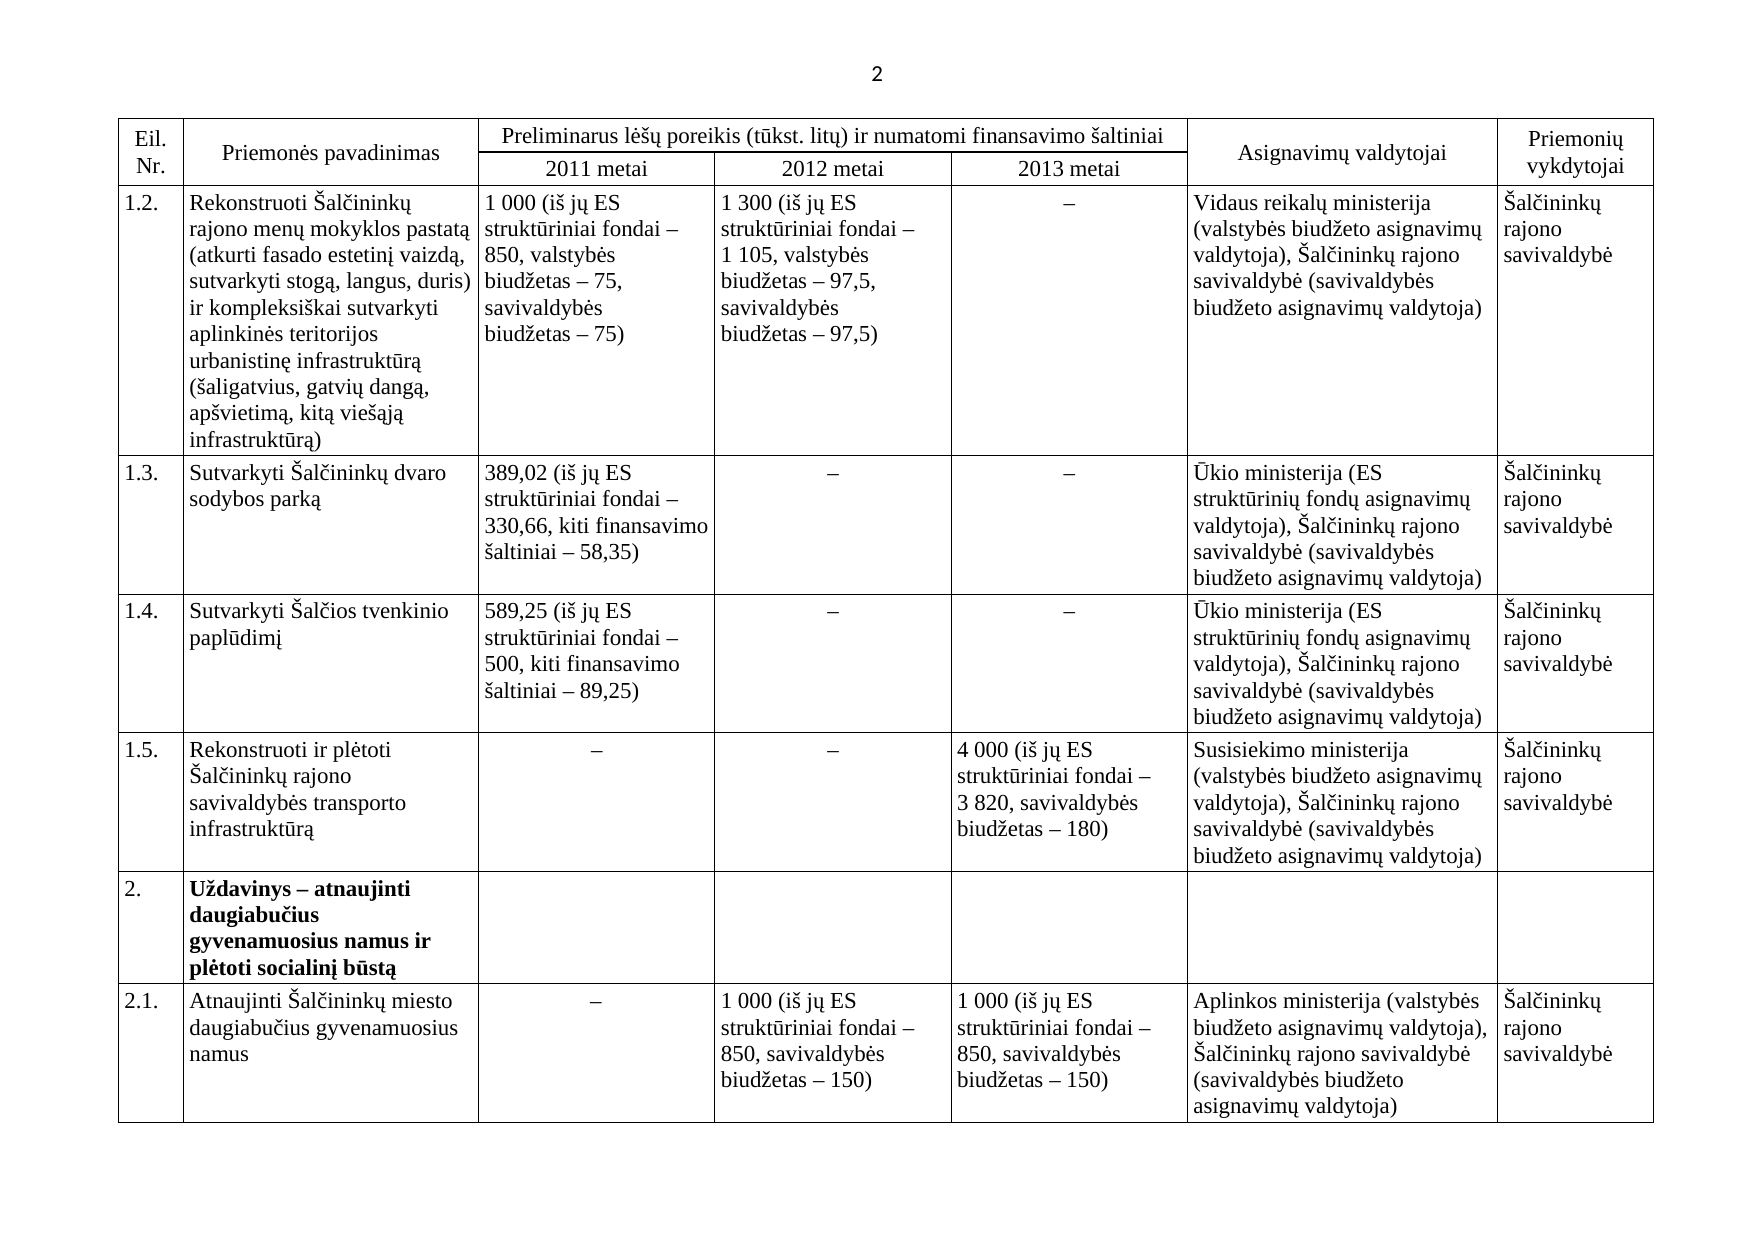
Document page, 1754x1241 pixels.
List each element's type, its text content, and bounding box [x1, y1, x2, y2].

table_cell [715, 872, 951, 983]
table_cell – [715, 595, 951, 732]
table_cell 1.5. [119, 733, 183, 871]
table_cell 1.4. [119, 595, 183, 732]
table_cell Rekonstruoti ir plėtoti Šalčininkų rajono savivaldybės transporto infrastruktūrą [184, 733, 478, 871]
table_cell 1 000 (iš jų ES struktūriniai fondai – 850, savivaldybės biudžetas – 150) [952, 984, 1187, 1122]
table_cell Vidaus reikalų ministerija (valstybės biudžeto asignavimų valdytoja), Šalčininkų rajono savivaldybė (savivaldybės biudžeto asignavimų valdytoja) [1188, 186, 1497, 455]
table_cell – [479, 733, 714, 871]
table_cell Sutvarkyti Šalčininkų dvaro sodybos parką [184, 456, 478, 594]
table_cell 2011 metai [479, 153, 714, 184]
table_cell 2013 metai [952, 153, 1187, 184]
table_cell [1498, 872, 1653, 983]
table_cell – [715, 733, 951, 871]
table_cell 1 000 (iš jų ES struktūriniai fondai – 850, savivaldybės biudžetas – 150) [715, 984, 951, 1122]
table_cell 1 000 (iš jų ES struktūriniai fondai – 850, valstybės biudžetas – 75, savivaldybės biudžetas – 75) [479, 186, 714, 455]
table_cell Šalčininkų rajono savivaldybė [1498, 984, 1653, 1122]
table_cell 1 300 (iš jų ES struktūriniai fondai – 1 105, valstybės biudžetas – 97,5, savivaldybės biudžetas – 97,5) [715, 186, 951, 455]
table_cell Susisiekimo ministerija (valstybės biudžeto asignavimų valdytoja), Šalčininkų rajono savivaldybė (savivaldybės biudžeto asignavimų valdytoja) [1188, 733, 1497, 871]
table_cell [479, 872, 714, 983]
table_cell 389,02 (iš jų ES struktūriniai fondai – 330,66, kiti finansavimo šaltiniai – 58,35) [479, 456, 714, 594]
table_cell 2.1. [119, 984, 183, 1122]
table_cell – [952, 456, 1187, 594]
table_header Priemonės pavadinimas [184, 119, 478, 184]
table_header Eil. Nr. [119, 119, 183, 184]
table_cell – [952, 595, 1187, 732]
table_cell – [952, 186, 1187, 455]
table_cell 2012 metai [715, 153, 951, 184]
table_cell 1.2. [119, 186, 183, 455]
table_cell – [479, 984, 714, 1122]
table_cell 4 000 (iš jų ES struktūriniai fondai – 3 820, savivaldybės biudžetas – 180) [952, 733, 1187, 871]
table_cell 2. [119, 872, 183, 983]
table_cell Uždavinys – atnaujinti daugiabučius gyvenamuosius namus ir plėtoti socialinį būstą [184, 872, 478, 983]
table_cell – [715, 456, 951, 594]
table_cell Ūkio ministerija (ES struktūrinių fondų asignavimų valdytoja), Šalčininkų rajono savivaldybė (savivaldybės biudžeto asignavimų valdytoja) [1188, 595, 1497, 732]
table_cell Ūkio ministerija (ES struktūrinių fondų asignavimų valdytoja), Šalčininkų rajono savivaldybė (savivaldybės biudžeto asignavimų valdytoja) [1188, 456, 1497, 594]
table_cell [952, 872, 1187, 983]
table_cell Šalčininkų rajono savivaldybė [1498, 733, 1653, 871]
table_header Asignavimų valdytojai [1188, 119, 1497, 184]
table_cell Sutvarkyti Šalčios tvenkinio paplūdimį [184, 595, 478, 732]
table_cell Rekonstruoti Šalčininkų rajono menų mokyklos pastatą (atkurti fasado estetinį vaizdą, sutvarkyti stogą, langus, duris) ir kompleksiškai sutvarkyti aplinkinės teritorijos urbanistinę infrastruktūrą (šaligatvius, gatvių dangą, apšvietimą, kitą viešąją infrastruktūrą) [184, 186, 478, 455]
table_cell Šalčininkų rajono savivaldybė [1498, 456, 1653, 594]
table_cell Šalčininkų rajono savivaldybė [1498, 186, 1653, 455]
table_cell 1.3. [119, 456, 183, 594]
table_cell Atnaujinti Šalčininkų miesto daugiabučius gyvenamuosius namus [184, 984, 478, 1122]
table_cell 589,25 (iš jų ES struktūriniai fondai – 500, kiti finansavimo šaltiniai – 89,25) [479, 595, 714, 732]
table_header Preliminarus lėšų poreikis (tūkst. litų) ir numatomi finansavimo šaltiniai [479, 119, 1187, 151]
table_cell Šalčininkų rajono savivaldybė [1498, 595, 1653, 732]
table_cell Aplinkos ministerija (valstybės biudžeto asignavimų valdytoja), Šalčininkų rajono savivaldybė (savivaldybės biudžeto asignavimų valdytoja) [1188, 984, 1497, 1122]
table_header Priemonių vykdytojai [1498, 119, 1653, 184]
table_cell [1188, 872, 1497, 983]
